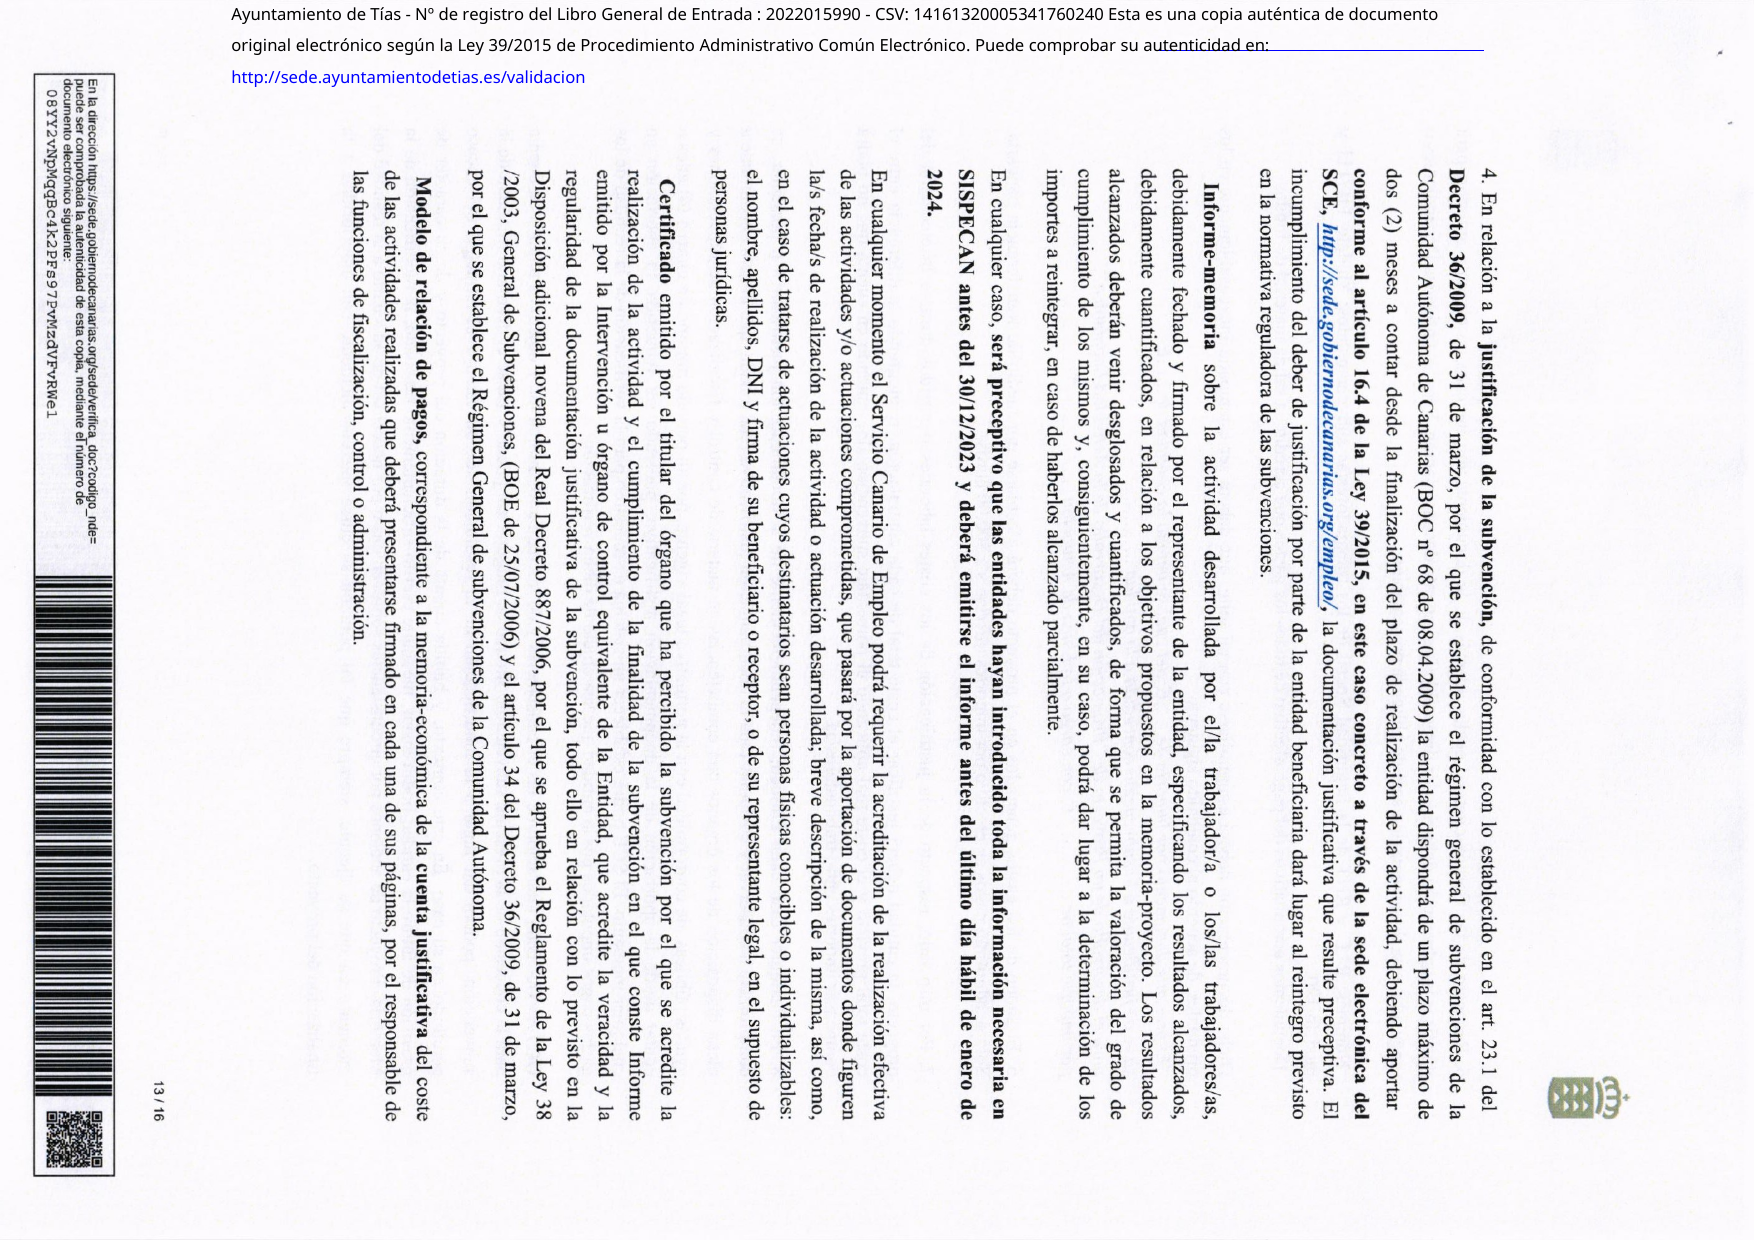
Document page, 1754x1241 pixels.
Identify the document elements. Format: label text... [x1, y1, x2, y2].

text Ayuntamiento de Tías - Nº de registro del Libro General de Entrada : 2022015990 - CSV: 14161320005341760240 Esta es una copia auténtica de documento original electrónico según la Ley 39/2015 de Procedimiento Administrativo Común Electrónico. Puede comprobar su autenticidad en: http://sede.ayuntamientodetias.es/validacion [231, 2, 1502, 88]
picture [0, 0, 1754, 1240]
